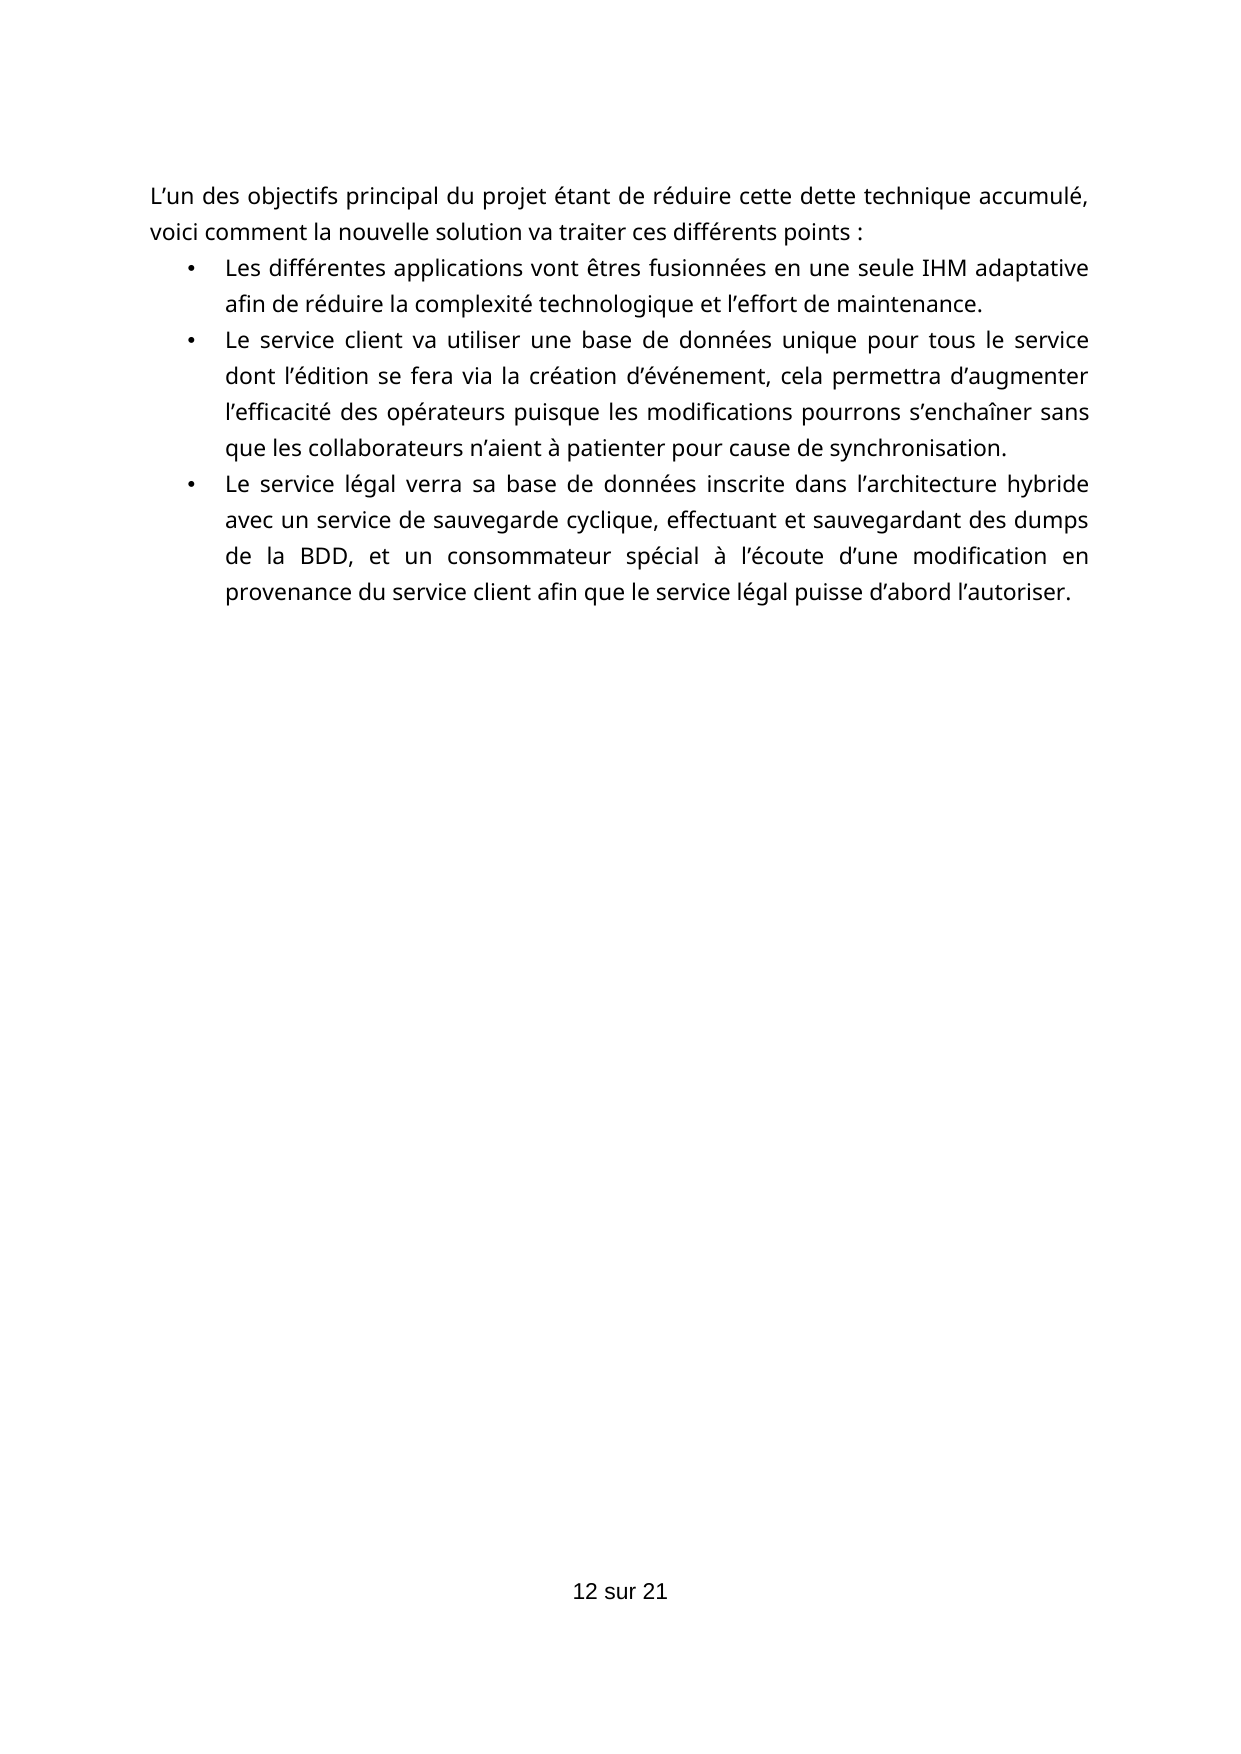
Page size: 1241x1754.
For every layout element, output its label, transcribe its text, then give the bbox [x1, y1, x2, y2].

list Le service client va utiliser une base de données unique pour tous le service dont l’édition se fera via la création d’événement, cela permettra d’augmenter l’efficacité des opérateurs puisque les modifications pourrons s’enchaîner sans que les collaborateurs n’aient à patienter pour cause de synchronisation. [187, 324, 1090, 463]
text L’un des objectifs principal du projet étant de réduire cette dette technique accumulé, voici comment la nouvelle solution va traiter ces différents points : [150, 180, 1090, 247]
list Les différentes applications vont êtres fusionnées en une seule IHM adaptative afin de réduire la complexité technologique et l’effort de maintenance. [187, 252, 1090, 319]
list Le service légal verra sa base de données inscrite dans l’architecture hybride avec un service de sauvegarde cyclique, effectuant et sauvegardant des dumps de la BDD, et un consommateur spécial à l’écoute d’une modification en provenance du service client afin que le service légal puisse d’abord l’autoriser. [187, 468, 1090, 607]
